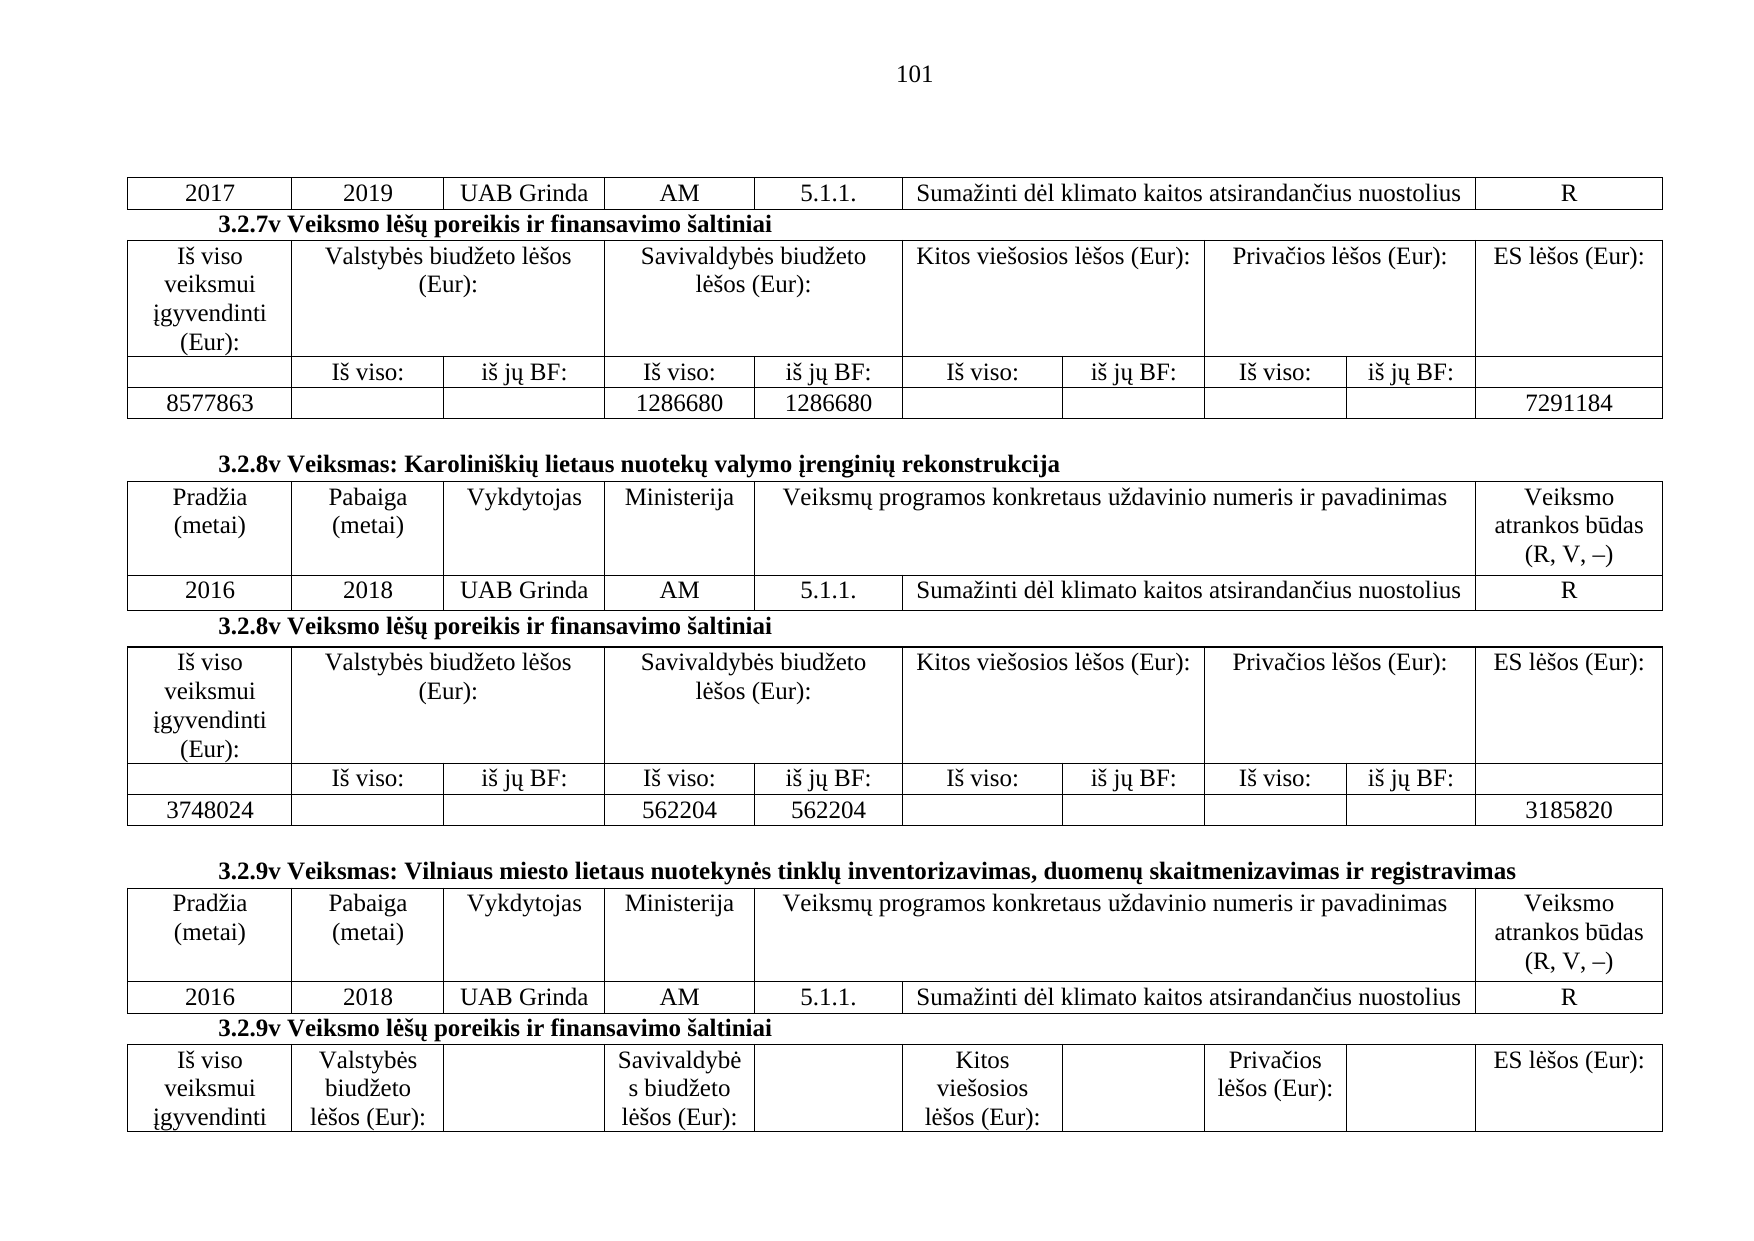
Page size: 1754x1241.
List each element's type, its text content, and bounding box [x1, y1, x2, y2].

table_cell [292, 388, 443, 418]
table_cell [1346, 826, 1475, 856]
table_cell [444, 388, 604, 418]
table_cell Iš viso: [605, 764, 754, 794]
table_cell [754, 419, 902, 449]
table_cell [903, 795, 1062, 825]
table_cell iš jų BF: [1347, 357, 1475, 387]
table_cell [292, 826, 444, 856]
table_cell 562204 [605, 795, 754, 825]
table_cell 2018 [292, 982, 443, 1012]
table_cell [1204, 826, 1346, 856]
table_cell [1475, 826, 1663, 856]
table_cell [444, 795, 604, 825]
table_cell Sumažinti dėl klimato kaitos atsirandančius nuostolius [903, 178, 1475, 208]
table_cell [1347, 388, 1475, 418]
table_cell UAB Grinda [444, 982, 604, 1012]
table_cell Iš viso veiksmui įgyvendinti (Eur): [128, 648, 291, 762]
table_cell [903, 388, 1062, 418]
table_cell Veiksmo atrankos būdas (R, V, –) [1476, 482, 1662, 574]
table_cell 3.2.8v Veiksmas: Karoliniškių lietaus nuotekų valymo įrenginių rekonstrukcija [128, 450, 1663, 481]
table_cell Sumažinti dėl klimato kaitos atsirandančius nuostolius [903, 982, 1475, 1012]
table_cell [292, 795, 443, 825]
table_cell Savivaldybės biudžeto lėšos (Eur): [605, 241, 902, 356]
table_cell iš jų BF: [1063, 764, 1204, 794]
table_cell [1347, 1045, 1475, 1131]
table_cell [1476, 357, 1662, 387]
table_cell 8577863 [128, 388, 291, 418]
table_cell iš jų BF: [1063, 357, 1204, 387]
table_cell Savivaldybės biudžeto lėšos (Eur): [605, 648, 902, 762]
table_cell [292, 419, 444, 449]
table_cell 2018 [292, 576, 443, 610]
table_cell Privačios lėšos (Eur): [1205, 1045, 1346, 1131]
table_cell [1063, 388, 1204, 418]
table_cell R [1476, 178, 1662, 208]
table_cell ES lėšos (Eur): [1476, 241, 1662, 356]
table_cell Valstybės biudžeto lėšos (Eur): [292, 648, 604, 762]
table_cell 3.2.9v Veiksmo lėšų poreikis ir finansavimo šaltiniai [128, 1014, 1663, 1044]
table_cell Kitos viešosios lėšos (Eur): [903, 1045, 1062, 1131]
table_cell Iš viso: [292, 357, 443, 387]
table_cell Veiksmo atrankos būdas (R, V, –) [1476, 889, 1662, 981]
table_cell [604, 419, 754, 449]
table_cell ES lėšos (Eur): [1476, 1045, 1662, 1131]
table_cell [128, 764, 291, 794]
table_cell Sumažinti dėl klimato kaitos atsirandančius nuostolius [903, 576, 1475, 610]
table_cell iš jų BF: [444, 357, 604, 387]
table_cell 2019 [292, 178, 443, 208]
table_cell 3.2.8v Veiksmo lėšų poreikis ir finansavimo šaltiniai [128, 611, 1663, 646]
table_cell Vykdytojas [444, 482, 604, 574]
table_cell Valstybės biudžeto lėšos (Eur): [292, 1045, 443, 1131]
table_cell Kitos viešosios lėšos (Eur): [903, 241, 1204, 356]
table_cell Iš viso: [1205, 357, 1346, 387]
table_cell Iš viso: [903, 764, 1062, 794]
table_cell 5.1.1. [755, 982, 902, 1012]
table_cell [1475, 419, 1663, 449]
table_cell 3185820 [1476, 795, 1662, 825]
table_cell Iš viso: [292, 764, 443, 794]
table_cell Ministerija [605, 482, 754, 574]
table_cell [1063, 1045, 1204, 1131]
table_cell Iš viso: [605, 357, 754, 387]
table_cell Vykdytojas [444, 889, 604, 981]
table_cell Iš viso: [903, 357, 1062, 387]
table_cell UAB Grinda [444, 576, 604, 610]
table_cell Veiksmų programos konkretaus uždavinio numeris ir pavadinimas [755, 482, 1475, 574]
table_cell R [1476, 576, 1662, 610]
table_cell R [1476, 982, 1662, 1012]
table_cell Pabaiga (metai) [292, 482, 443, 574]
table_cell Iš viso: [1205, 764, 1346, 794]
table_cell Veiksmų programos konkretaus uždavinio numeris ir pavadinimas [755, 889, 1475, 981]
table_cell [128, 357, 291, 387]
table_cell [444, 419, 604, 449]
table_cell [1205, 388, 1346, 418]
table_cell [444, 826, 604, 856]
table_cell 2016 [128, 982, 291, 1012]
table_cell 7291184 [1476, 388, 1662, 418]
table_cell 562204 [755, 795, 902, 825]
table_cell Pradžia (metai) [128, 889, 291, 981]
table_cell [1205, 795, 1346, 825]
table_cell Pradžia (metai) [128, 482, 291, 574]
table_cell [1063, 795, 1204, 825]
table_cell Savivaldybės biudžeto lėšos (Eur): [605, 1045, 754, 1131]
table_cell Valstybės biudžeto lėšos (Eur): [292, 241, 604, 356]
table_cell 3.2.7v Veiksmo lėšų poreikis ir finansavimo šaltiniai [128, 210, 1663, 240]
table_cell Privačios lėšos (Eur): [1205, 648, 1475, 762]
table_cell [902, 826, 1063, 856]
table_cell iš jų BF: [444, 764, 604, 794]
table_cell AM [605, 982, 754, 1012]
table_cell 1286680 [605, 388, 754, 418]
table_cell iš jų BF: [755, 764, 902, 794]
table_cell [1063, 419, 1204, 449]
table_cell [1063, 826, 1204, 856]
table_cell iš jų BF: [755, 357, 902, 387]
table_cell Pabaiga (metai) [292, 889, 443, 981]
table_cell 3.2.9v Veiksmas: Vilniaus miesto lietaus nuotekynės tinklų inventorizavimas, duomenų skaitmenizavimas ir registravimas [128, 856, 1663, 887]
table_cell [444, 1045, 604, 1131]
table_cell 5.1.1. [755, 576, 902, 610]
table_cell 1286680 [755, 388, 902, 418]
table_cell [902, 419, 1063, 449]
table_cell 2016 [128, 576, 291, 610]
table_cell 3748024 [128, 795, 291, 825]
table_cell Iš viso veiksmui įgyvendinti [128, 1045, 291, 1131]
table_cell [755, 1045, 902, 1131]
table_cell iš jų BF: [1347, 764, 1475, 794]
table_cell [128, 419, 292, 449]
table_cell [1476, 764, 1662, 794]
table_cell UAB Grinda [444, 178, 604, 208]
table_cell ES lėšos (Eur): [1476, 648, 1662, 762]
table_cell 5.1.1. [755, 178, 902, 208]
table_cell [128, 826, 292, 856]
table_cell [754, 826, 902, 856]
table_cell AM [605, 576, 754, 610]
table_cell [604, 826, 754, 856]
table_cell 2017 [128, 178, 291, 208]
table_cell Kitos viešosios lėšos (Eur): [903, 648, 1204, 762]
table_cell Privačios lėšos (Eur): [1205, 241, 1475, 356]
table_cell Iš viso veiksmui įgyvendinti (Eur): [128, 241, 291, 356]
table_cell [1346, 419, 1475, 449]
table_cell [1347, 795, 1475, 825]
table_cell [1204, 419, 1346, 449]
table_cell Ministerija [605, 889, 754, 981]
table_cell AM [605, 178, 754, 208]
